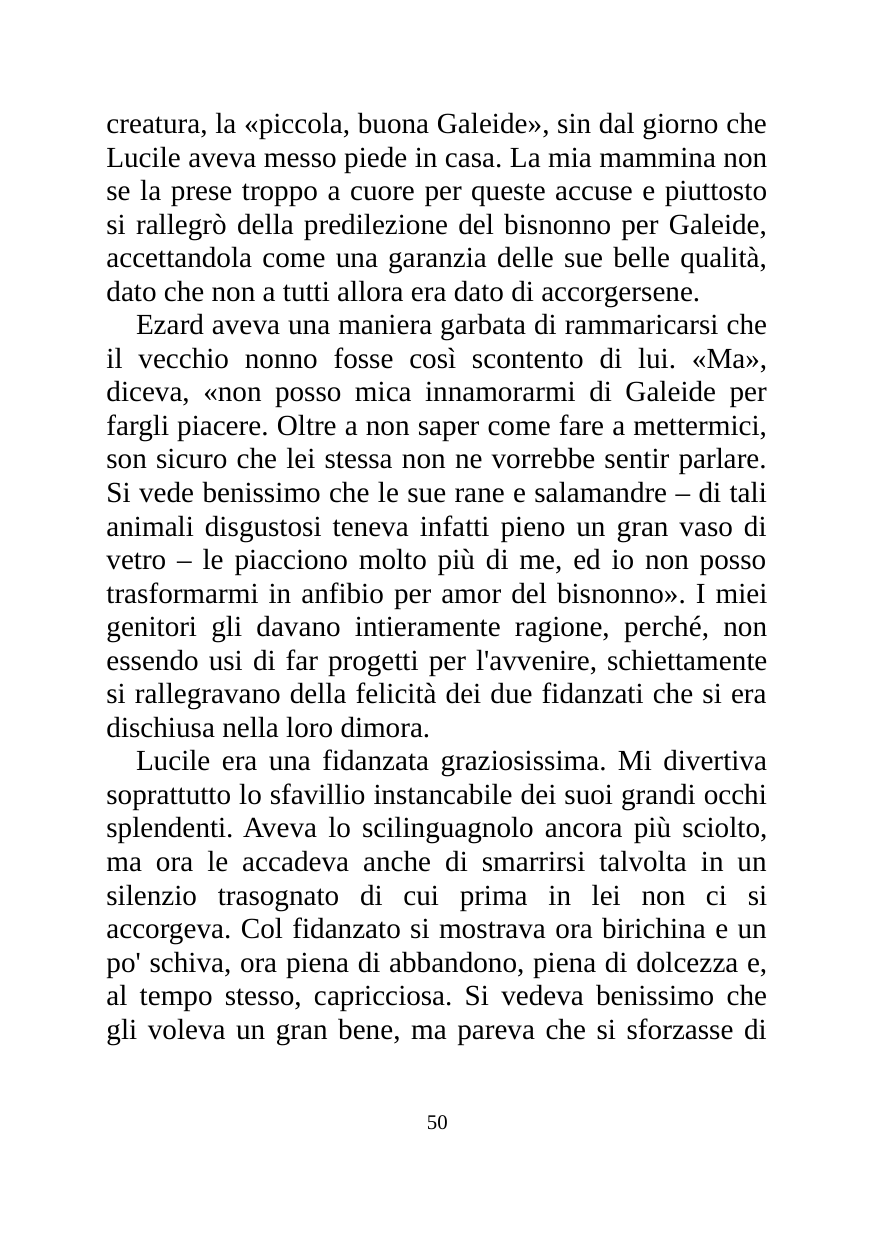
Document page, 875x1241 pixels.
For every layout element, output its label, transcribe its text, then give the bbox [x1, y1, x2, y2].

text Lucile era una fidanzata graziosissima. Mi divertiva soprattutto lo sfavillio instancabile dei suoi grandi occhi splendenti. Aveva lo scilinguagnolo ancora più sciolto, ma ora le accadeva anche di smarrirsi talvolta in un silenzio trasognato di cui prima in lei non ci si accorgeva. Col fidanzato si mostrava ora birichina e un po' schiva, ora piena di abbandono, piena di dolcezza e, al tempo stesso, capricciosa. Si vedeva benissimo che gli voleva un gran bene, ma pareva che si sforzasse di [106, 743, 768, 1045]
text Ezard aveva una maniera garbata di rammaricarsi che il vecchio nonno fosse così scontento di lui. «Ma», diceva, «non posso mica innamorarmi di Galeide per fargli piacere. Oltre a non saper come fare a mettermici, son sicuro che lei stessa non ne vorrebbe sentir parlare. Si vede benissimo che le sue rane e salamandre – di tali animali disgustosi teneva infatti pieno un gran vaso di vetro – le piacciono molto più di me, ed io non posso trasformarmi in anfibio per amor del bisnonno». I miei genitori gli davano intieramente ragione, perché, non essendo usi di far progetti per l'avvenire, schiettamente si rallegravano della felicità dei due fidanzati che si era dischiusa nella loro dimora. [106, 307, 768, 743]
text creatura, la «piccola, buona Galeide», sin dal giorno che Lucile aveva messo piede in casa. La mia mammina non se la prese troppo a cuore per queste accuse e piuttosto si rallegrò della predilezione del bisnonno per Galeide, accettandola come una garanzia delle sue belle qualità, dato che non a tutti allora era dato di accorgersene. [106, 106, 768, 307]
